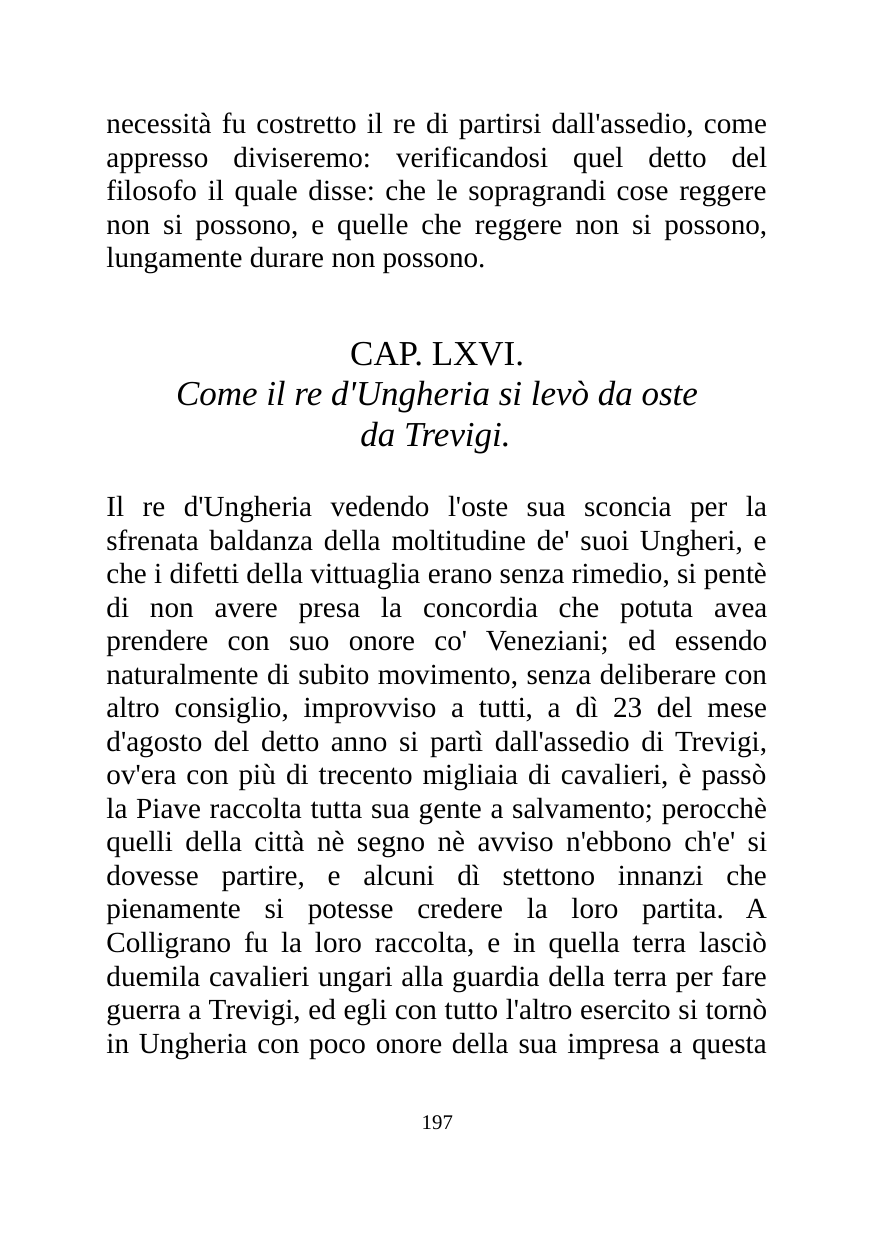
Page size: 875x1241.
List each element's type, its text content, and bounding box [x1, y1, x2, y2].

subtitle CAP. LXVI. Come il re d'Ungheria si levò da oste da Trevigi. [106, 333, 768, 454]
text necessità fu costretto il re di partirsi dall'assedio, come appresso diviseremo: verificandosi quel detto del filosofo il quale disse: che le sopragrandi cose reggere non si possono, e quelle che reggere non si possono, lungamente durare non possono. [106, 106, 768, 274]
text Il re d'Ungheria vedendo l'oste sua sconcia per la sfrenata baldanza della moltitudine de' suoi Ungheri, e che i difetti della vittuaglia erano senza rimedio, si pentè di non avere presa la concordia che potuta avea prendere con suo onore co' Veneziani; ed essendo naturalmente di subito movimento, senza deliberare con altro consiglio, improvviso a tutti, a dì 23 del mese d'agosto del detto anno si partì dall'assedio di Trevigi, ov'era con più di trecento migliaia di cavalieri, è passò la Piave raccolta tutta sua gente a salvamento; perocchè quelli della città nè segno nè avviso n'ebbono ch'e' si dovesse partire, e alcuni dì stettono innanzi che pienamente si potesse credere la loro partita. A Colligrano fu la loro raccolta, e in quella terra lasciò duemila cavalieri ungari alla guardia della terra per fare guerra a Trevigi, ed egli con tutto l'altro esercito si tornò in Ungheria con poco onore della sua impresa a questa [106, 489, 768, 1059]
